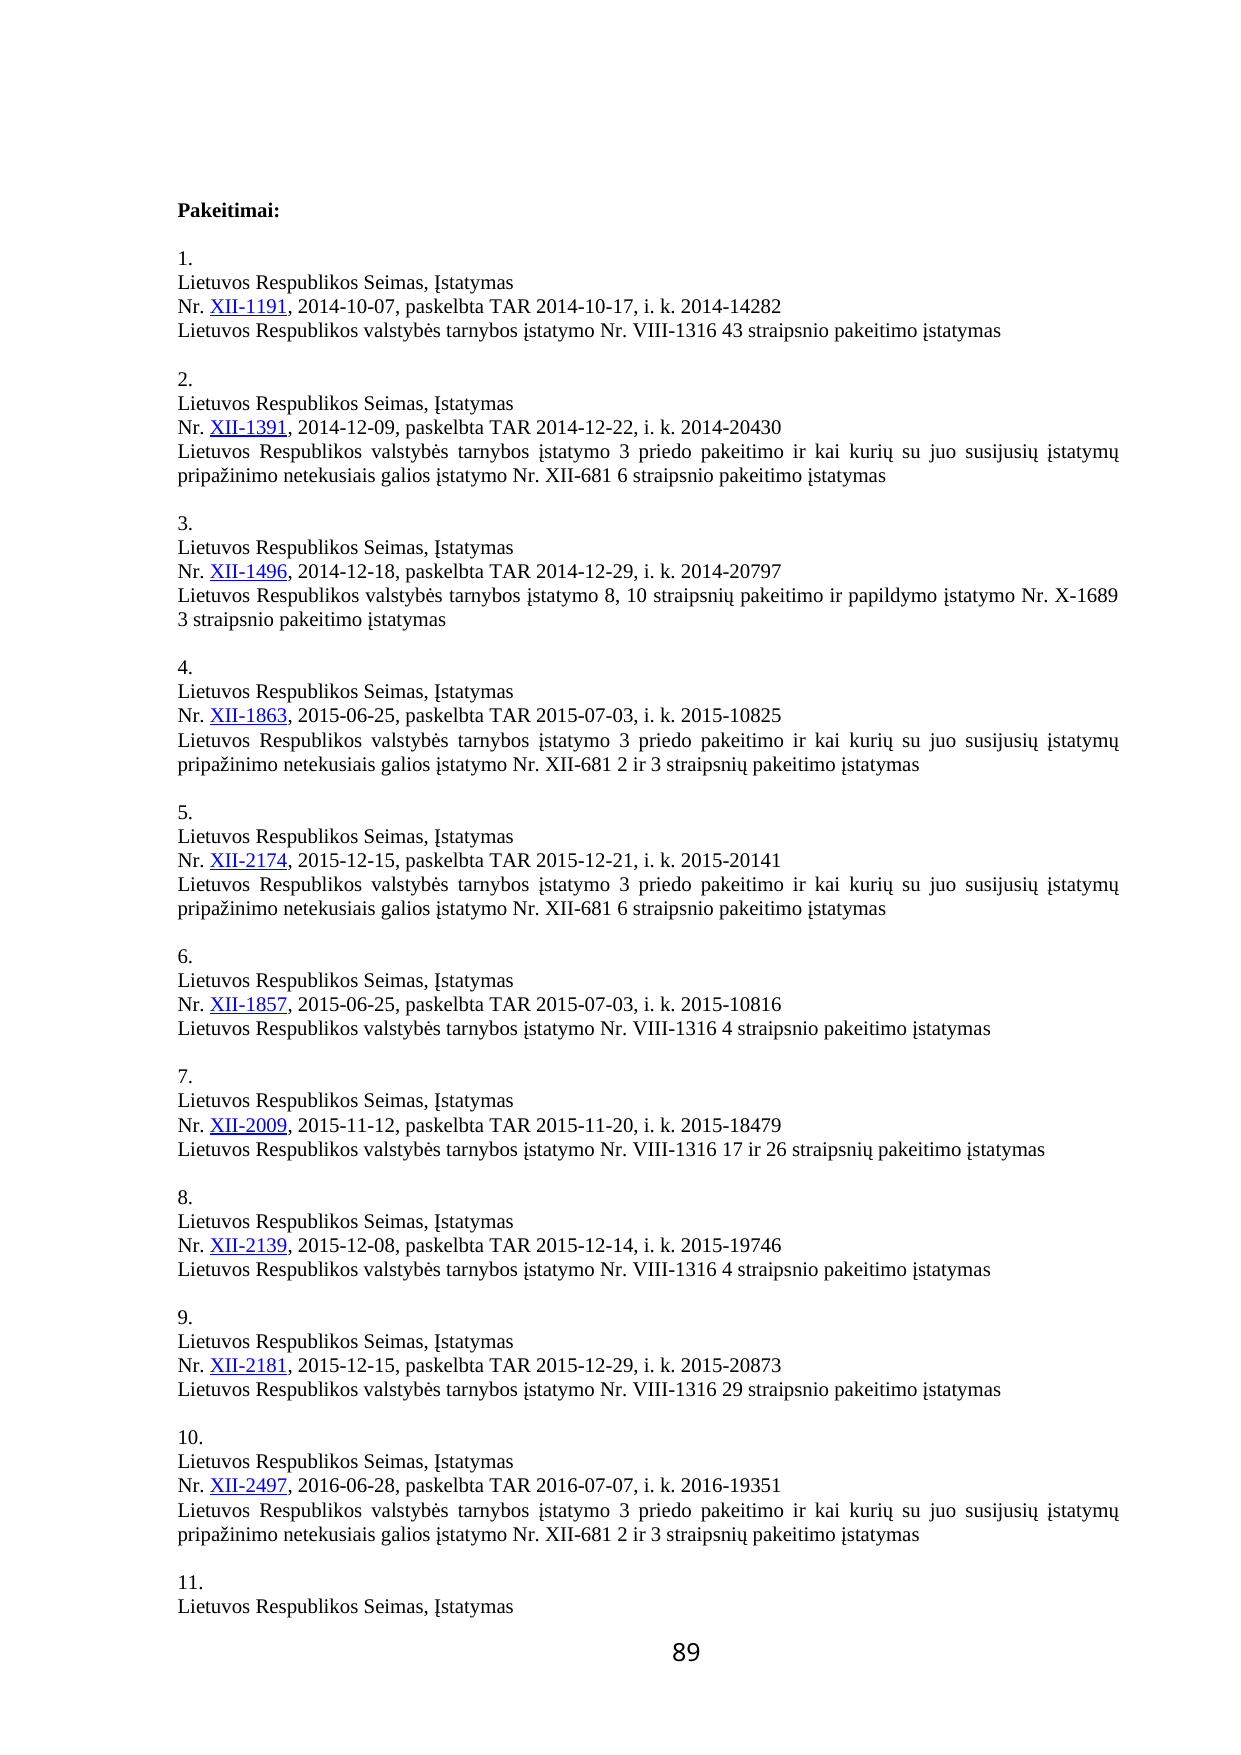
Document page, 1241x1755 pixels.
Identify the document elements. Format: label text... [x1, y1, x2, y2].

text Lietuvos Respublikos valstybės tarnybos įstatymo Nr. VIII-1316 17 ir 26 straipsnių pakeitimo įstatymas [177, 1137, 1120, 1161]
text 1. [177, 246, 1120, 270]
text 7. [177, 1064, 1120, 1088]
text Lietuvos Respublikos valstybės tarnybos įstatymo Nr. VIII-1316 43 straipsnio pakeitimo įstatymas [177, 318, 1120, 342]
text Nr. XII-1191, 2014-10-07, paskelbta TAR 2014-10-17, i. k. 2014-14282 [177, 294, 1120, 318]
text Nr. XII-2139, 2015-12-08, paskelbta TAR 2015-12-14, i. k. 2015-19746 [177, 1233, 1120, 1257]
text Lietuvos Respublikos valstybės tarnybos įstatymo 3 priedo pakeitimo ir kai kurių su juo susijusių įstatymų pripažinimo netekusiais galios įstatymo Nr. XII-681 6 straipsnio pakeitimo įstatymas [177, 872, 1120, 920]
text Nr. XII-1391, 2014-12-09, paskelbta TAR 2014-12-22, i. k. 2014-20430 [177, 415, 1120, 439]
text Lietuvos Respublikos Seimas, Įstatymas [177, 1594, 1120, 1618]
text 10. [177, 1425, 1120, 1449]
text Lietuvos Respublikos Seimas, Įstatymas [177, 824, 1120, 848]
text Lietuvos Respublikos Seimas, Įstatymas [177, 1088, 1120, 1112]
text Nr. XII-1857, 2015-06-25, paskelbta TAR 2015-07-03, i. k. 2015-10816 [177, 992, 1120, 1016]
text 11. [177, 1570, 1120, 1594]
text Lietuvos Respublikos valstybės tarnybos įstatymo 3 priedo pakeitimo ir kai kurių su juo susijusių įstatymų pripažinimo netekusiais galios įstatymo Nr. XII-681 2 ir 3 straipsnių pakeitimo įstatymas [177, 1497, 1120, 1546]
text Lietuvos Respublikos valstybės tarnybos įstatymo 8, 10 straipsnių pakeitimo ir papildymo įstatymo Nr. X-1689 3 straipsnio pakeitimo įstatymas [177, 583, 1120, 631]
text Lietuvos Respublikos Seimas, Įstatymas [177, 679, 1120, 703]
text Pakeitimai: [177, 198, 1120, 222]
text Nr. XII-2009, 2015-11-12, paskelbta TAR 2015-11-20, i. k. 2015-18479 [177, 1112, 1120, 1137]
text Lietuvos Respublikos Seimas, Įstatymas [177, 391, 1120, 415]
text Nr. XII-2497, 2016-06-28, paskelbta TAR 2016-07-07, i. k. 2016-19351 [177, 1473, 1120, 1497]
text 2. [177, 367, 1120, 391]
text 8. [177, 1185, 1120, 1209]
text Lietuvos Respublikos Seimas, Įstatymas [177, 1329, 1120, 1353]
text 6. [177, 944, 1120, 968]
text 3. [177, 511, 1120, 535]
text Lietuvos Respublikos Seimas, Įstatymas [177, 968, 1120, 992]
text Lietuvos Respublikos valstybės tarnybos įstatymo Nr. VIII-1316 4 straipsnio pakeitimo įstatymas [177, 1257, 1120, 1281]
text Nr. XII-2181, 2015-12-15, paskelbta TAR 2015-12-29, i. k. 2015-20873 [177, 1353, 1120, 1377]
text Lietuvos Respublikos Seimas, Įstatymas [177, 1209, 1120, 1233]
text Nr. XII-1496, 2014-12-18, paskelbta TAR 2014-12-29, i. k. 2014-20797 [177, 559, 1120, 583]
text Lietuvos Respublikos valstybės tarnybos įstatymo 3 priedo pakeitimo ir kai kurių su juo susijusių įstatymų pripažinimo netekusiais galios įstatymo Nr. XII-681 2 ir 3 straipsnių pakeitimo įstatymas [177, 727, 1120, 776]
text Lietuvos Respublikos valstybės tarnybos įstatymo 3 priedo pakeitimo ir kai kurių su juo susijusių įstatymų pripažinimo netekusiais galios įstatymo Nr. XII-681 6 straipsnio pakeitimo įstatymas [177, 439, 1120, 487]
text 9. [177, 1305, 1120, 1329]
text 4. [177, 655, 1120, 679]
text 5. [177, 800, 1120, 824]
text Lietuvos Respublikos valstybės tarnybos įstatymo Nr. VIII-1316 4 straipsnio pakeitimo įstatymas [177, 1016, 1120, 1040]
text Lietuvos Respublikos Seimas, Įstatymas [177, 270, 1120, 294]
text Lietuvos Respublikos Seimas, Įstatymas [177, 535, 1120, 559]
text Nr. XII-1863, 2015-06-25, paskelbta TAR 2015-07-03, i. k. 2015-10825 [177, 703, 1120, 727]
text Lietuvos Respublikos Seimas, Įstatymas [177, 1449, 1120, 1473]
text Nr. XII-2174, 2015-12-15, paskelbta TAR 2015-12-21, i. k. 2015-20141 [177, 848, 1120, 872]
text Lietuvos Respublikos valstybės tarnybos įstatymo Nr. VIII-1316 29 straipsnio pakeitimo įstatymas [177, 1377, 1120, 1401]
